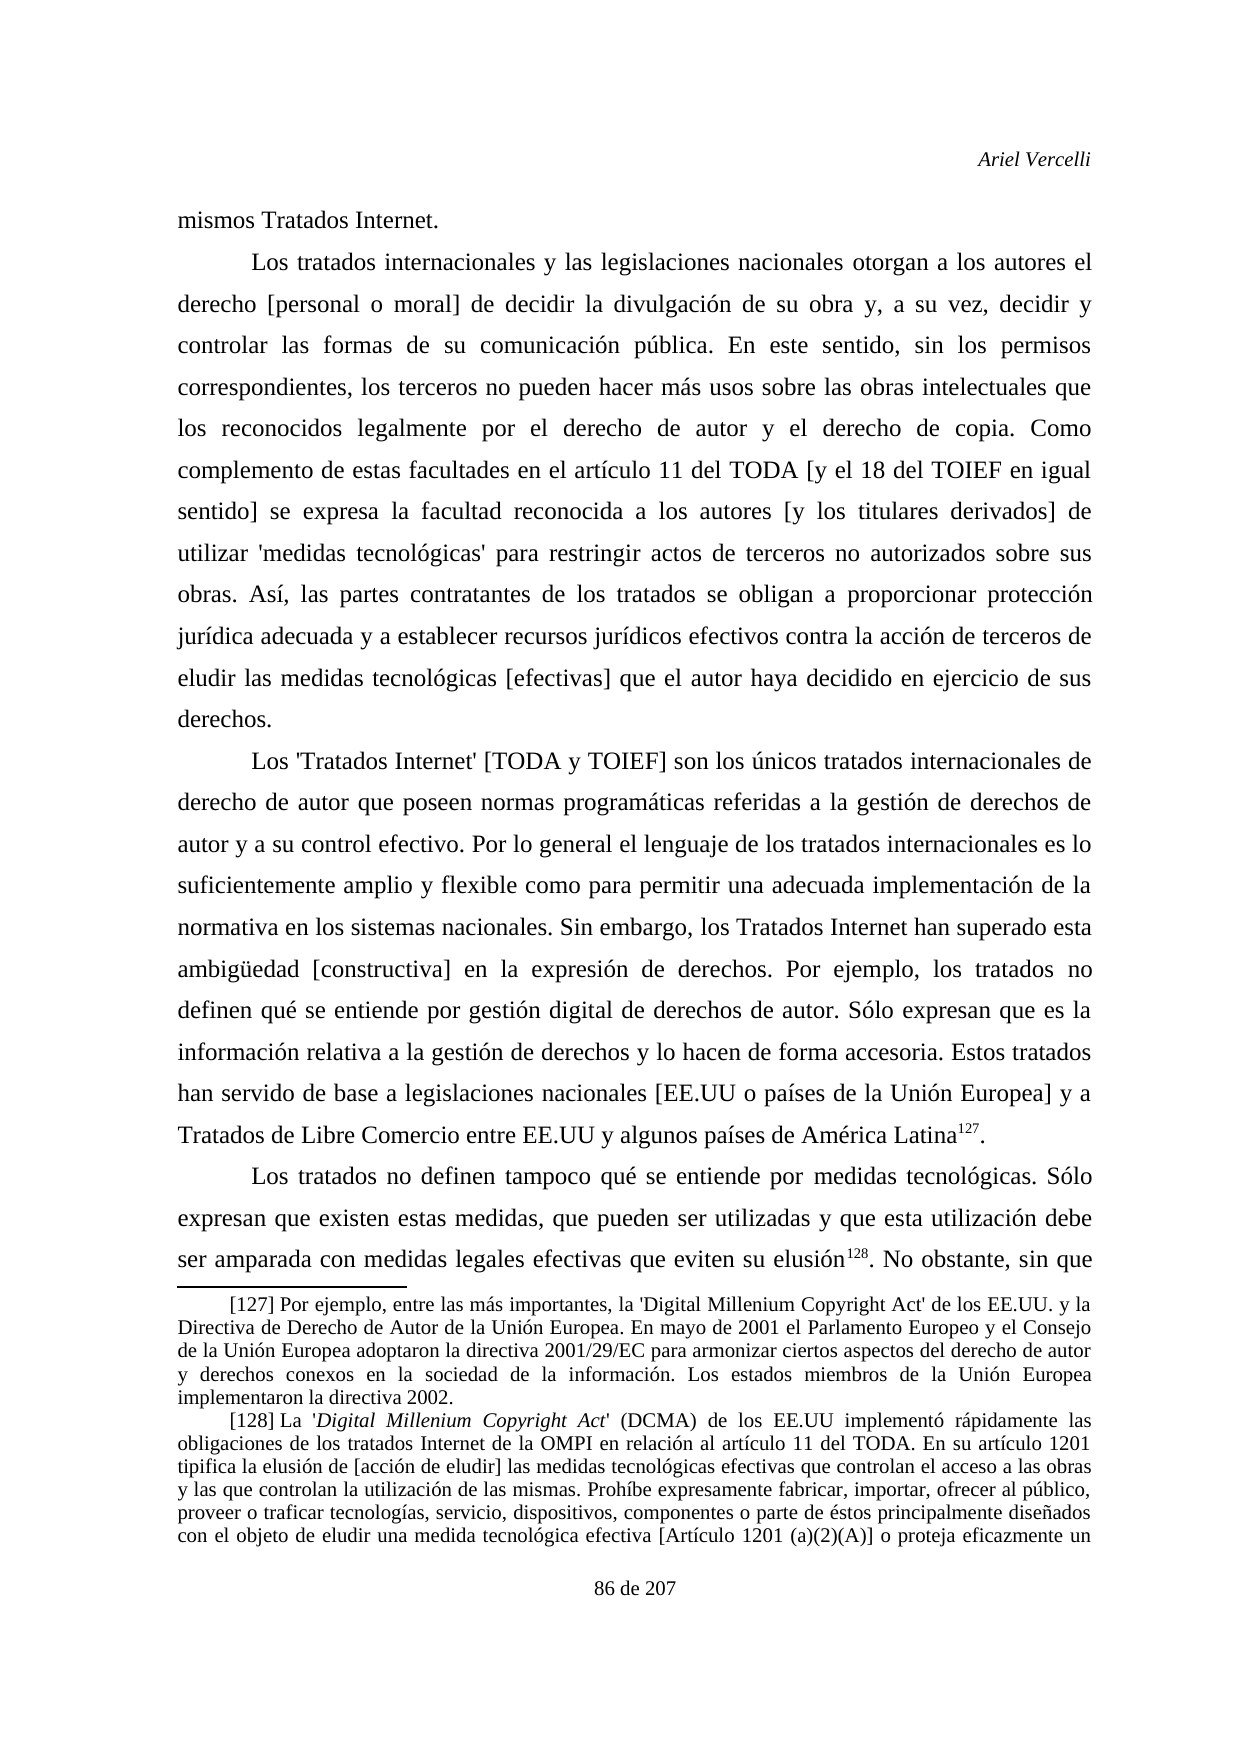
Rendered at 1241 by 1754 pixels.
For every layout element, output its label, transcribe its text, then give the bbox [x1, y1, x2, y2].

text Por ejemplo, entre las más importantes, la 'Digital Millenium Copyright Act' de los EE.UU. y la Directiva de Derecho de Autor de la Unión Europea. En mayo de 2001 el Parlamento Europeo y el Consejo de la Unión Europea adoptaron la directiva 2001/29/EC para armonizar ciertos aspectos del derecho de autor y derechos conexos en la sociedad de la información. Los estados miembros de la Unión Europea implementaron la directiva 2002. [177, 1293, 1093, 1409]
text Los tratados no definen tampoco qué se entiende por medidas tecnológicas. Sólo expresan que existen estas medidas, que pueden ser utilizadas y que esta utilización debe ser amparada con medidas legales efectivas que eviten su elusión. No obstante, sin que [177, 1162, 1093, 1273]
text Los tratados internacionales y las legislaciones nacionales otorgan a los autores el derecho [personal o moral] de decidir la divulgación de su obra y, a su vez, decidir y controlar las formas de su comunicación pública. En este sentido, sin los permisos correspondientes, los terceros no pueden hacer más usos sobre las obras intelectuales que los reconocidos legalmente por el derecho de autor y el derecho de copia. Como complemento de estas facultades en el artículo 11 del TODA [y el 18 del TOIEF en igual sentido] se expresa la facultad reconocida a los autores [y los titulares derivados] de utilizar 'medidas tecnológicas' para restringir actos de terceros no autorizados sobre sus obras. Así, las partes contratantes de los tratados se obligan a proporcionar protección jurídica adecuada y a establecer recursos jurídicos efectivos contra la acción de terceros de eludir las medidas tecnológicas [efectivas] que el autor haya decidido en ejercicio de sus derechos. [177, 248, 1093, 733]
text La 'Digital Millenium Copyright Act' (DCMA) de los EE.UU implementó rápidamente las obligaciones de los tratados Internet de la OMPI en relación al artículo 11 del TODA. En su artículo 1201 tipifica la elusión de [acción de eludir] las medidas tecnológicas efectivas que controlan el acceso a las obras y las que controlan la utilización de las mismas. Prohíbe expresamente fabricar, importar, ofrecer al público, proveer o traficar tecnologías, servicio, dispositivos, componentes o parte de éstos principalmente diseñados con el objeto de eludir una medida tecnológica efectiva [Artículo 1201 (a)(2)(A)] o proteja eficazmente un [177, 1409, 1093, 1547]
text Los 'Tratados Internet' [TODA y TOIEF] son los únicos tratados internacionales de derecho de autor que poseen normas programáticas referidas a la gestión de derechos de autor y a su control efectivo. Por lo general el lenguaje de los tratados internacionales es lo suficientemente amplio y flexible como para permitir una adecuada implementación de la normativa en los sistemas nacionales. Sin embargo, los Tratados Internet han superado esta ambigüedad [constructiva] en la expresión de derechos. Por ejemplo, los tratados no definen qué se entiende por gestión digital de derechos de autor. Sólo expresan que es la información relativa a la gestión de derechos y lo hacen de forma accesoria. Estos tratados han servido de base a legislaciones nacionales [EE.UU o países de la Unión Europea] y a Tratados de Libre Comercio entre EE.UU y algunos países de América Latina. [177, 747, 1093, 1149]
text mismos Tratados Internet. [177, 207, 1093, 234]
